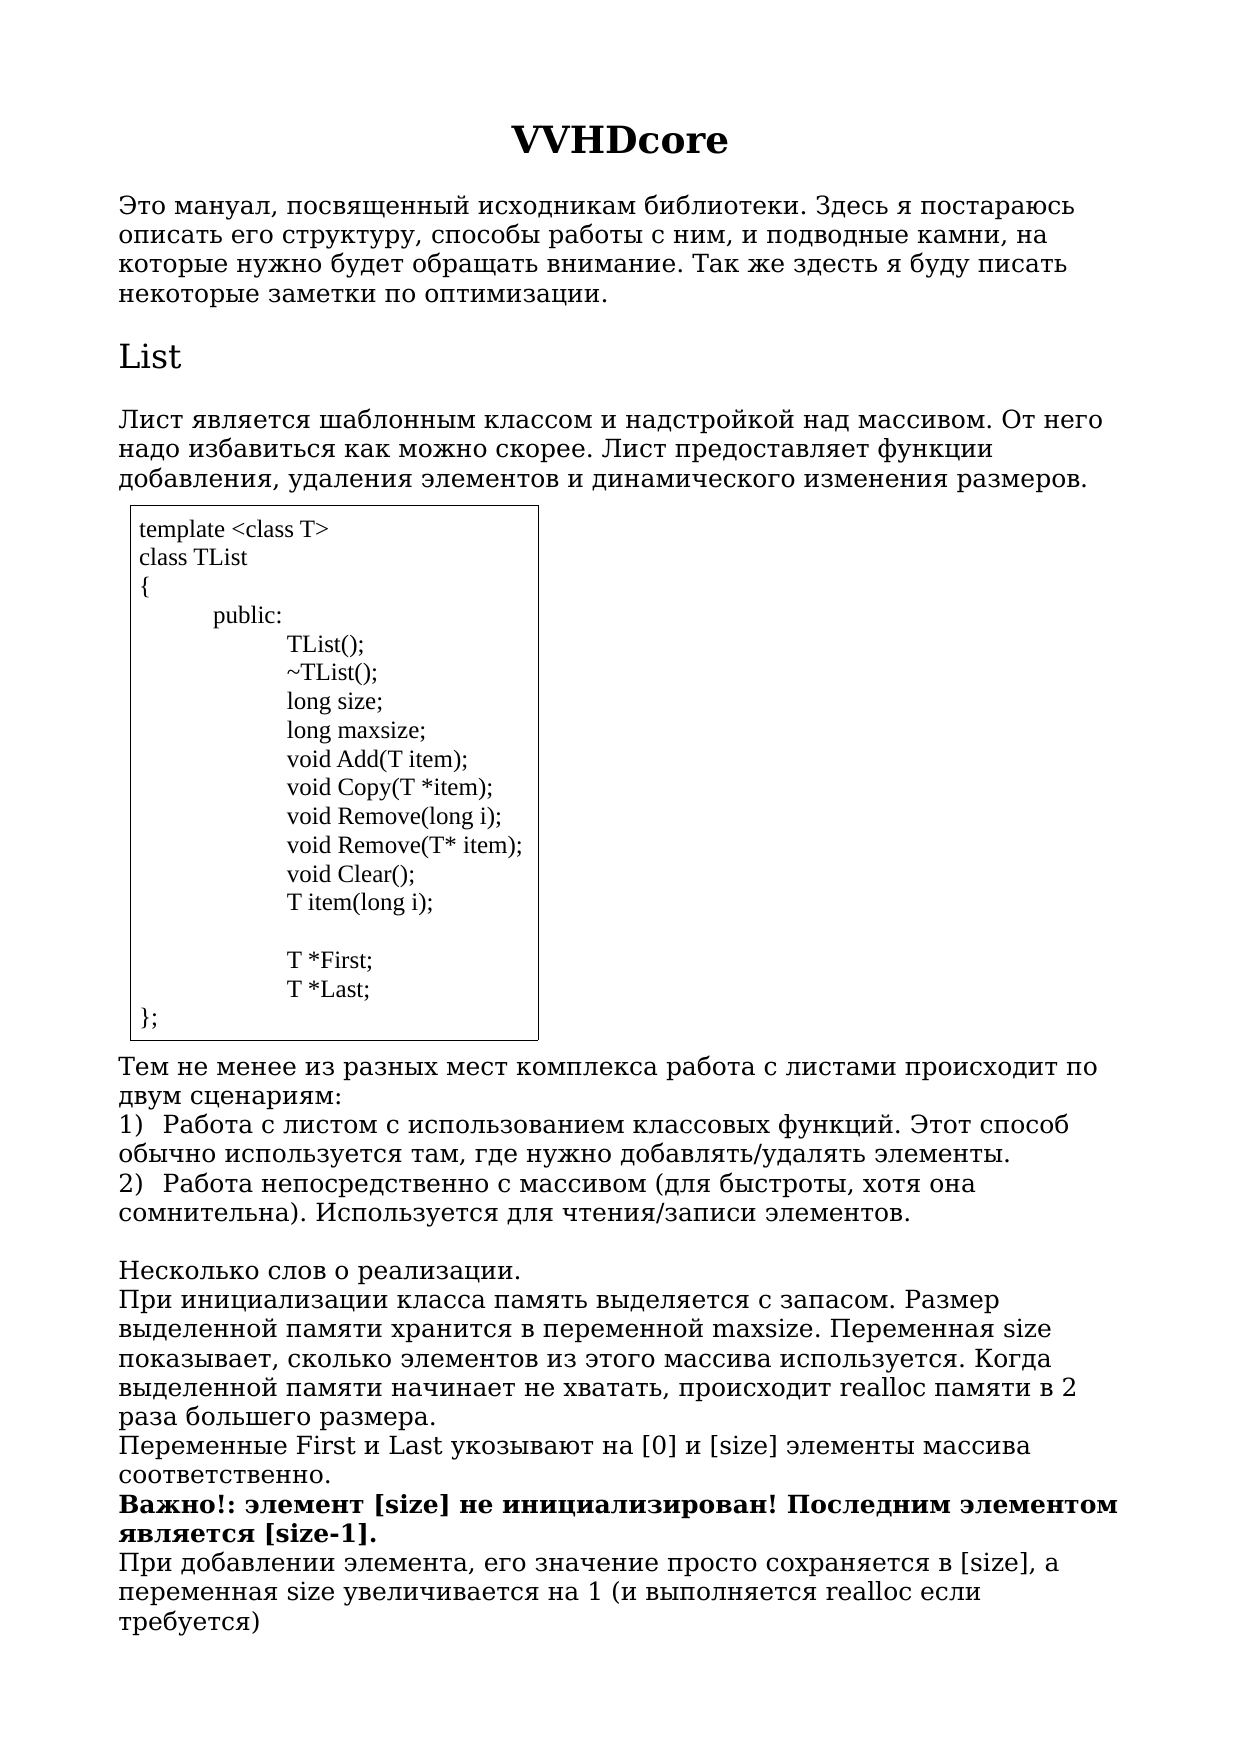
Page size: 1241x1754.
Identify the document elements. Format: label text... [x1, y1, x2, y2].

text Лист является шаблонным классом и надстройкой над массивом. От него надо избавиться как можно скорее. Лист предоставляет функции добавления, удаления элементов и динамического изменения размеров. [118, 405, 1122, 493]
list Работа непосредственно с массивом (для быстроты, хотя она сомнительна). Используется для чтения/записи элементов. [118, 1169, 1122, 1227]
text Переменные First и Last укозывают на [0] и [size] элементы массива соответственно. [118, 1431, 1122, 1489]
text }; [139, 1002, 529, 1031]
text Несколько слов о реализации. [118, 1256, 1122, 1285]
subtitle VVHDcore [118, 118, 1122, 162]
text При инициализации класса память выделяется с запасом. Размер выделенной памяти хранится в переменной maxsize. Переменная size показывает, сколько элементов из этого массива используется. Когда выделенной памяти начинает не хватать, происходит realloc памяти в 2 раза большего размера. [118, 1285, 1122, 1431]
text class TList [139, 542, 529, 571]
text ~TList(); [139, 657, 529, 686]
text void Clear(); [139, 859, 529, 887]
text Важно!: элемент [size] не инициализирован! Последним элементом является [size-1]. [118, 1489, 1122, 1548]
text void Copy(T *item); [139, 772, 529, 801]
text public: [139, 600, 529, 629]
text long maxsize; [139, 715, 529, 744]
text { [139, 571, 529, 600]
text void Remove(long i); [139, 801, 529, 830]
text TList(); [139, 629, 529, 657]
text T *First; [139, 945, 529, 974]
text void Remove(T* item); [139, 830, 529, 859]
text T item(long i); [139, 887, 529, 916]
text T *Last; [139, 974, 529, 1002]
text List [118, 337, 1122, 376]
text Это мануал, посвященный исходникам библиотеки. Здесь я постараюсь описать его структуру, способы работы с ним, и подводные камни, на которые нужно будет обращать внимание. Так же здесть я буду писать некоторые заметки по оптимизации. [118, 191, 1122, 308]
text long size; [139, 686, 529, 715]
text template <class T> [139, 514, 529, 542]
text void Add(T item); [139, 744, 529, 772]
text При добавлении элемента, его значение просто сохраняется в [size], а переменная size увеличивается на 1 (и выполняется realloc если требуется) [118, 1548, 1122, 1636]
list Работа с листом с использованием классовых функций. Этот способ обычно используется там, где нужно добавлять/удалять элементы. [118, 1110, 1122, 1169]
text Тем не менее из разных мест комплекса работа с листами происходит по двум сценариям: [118, 1052, 1122, 1110]
